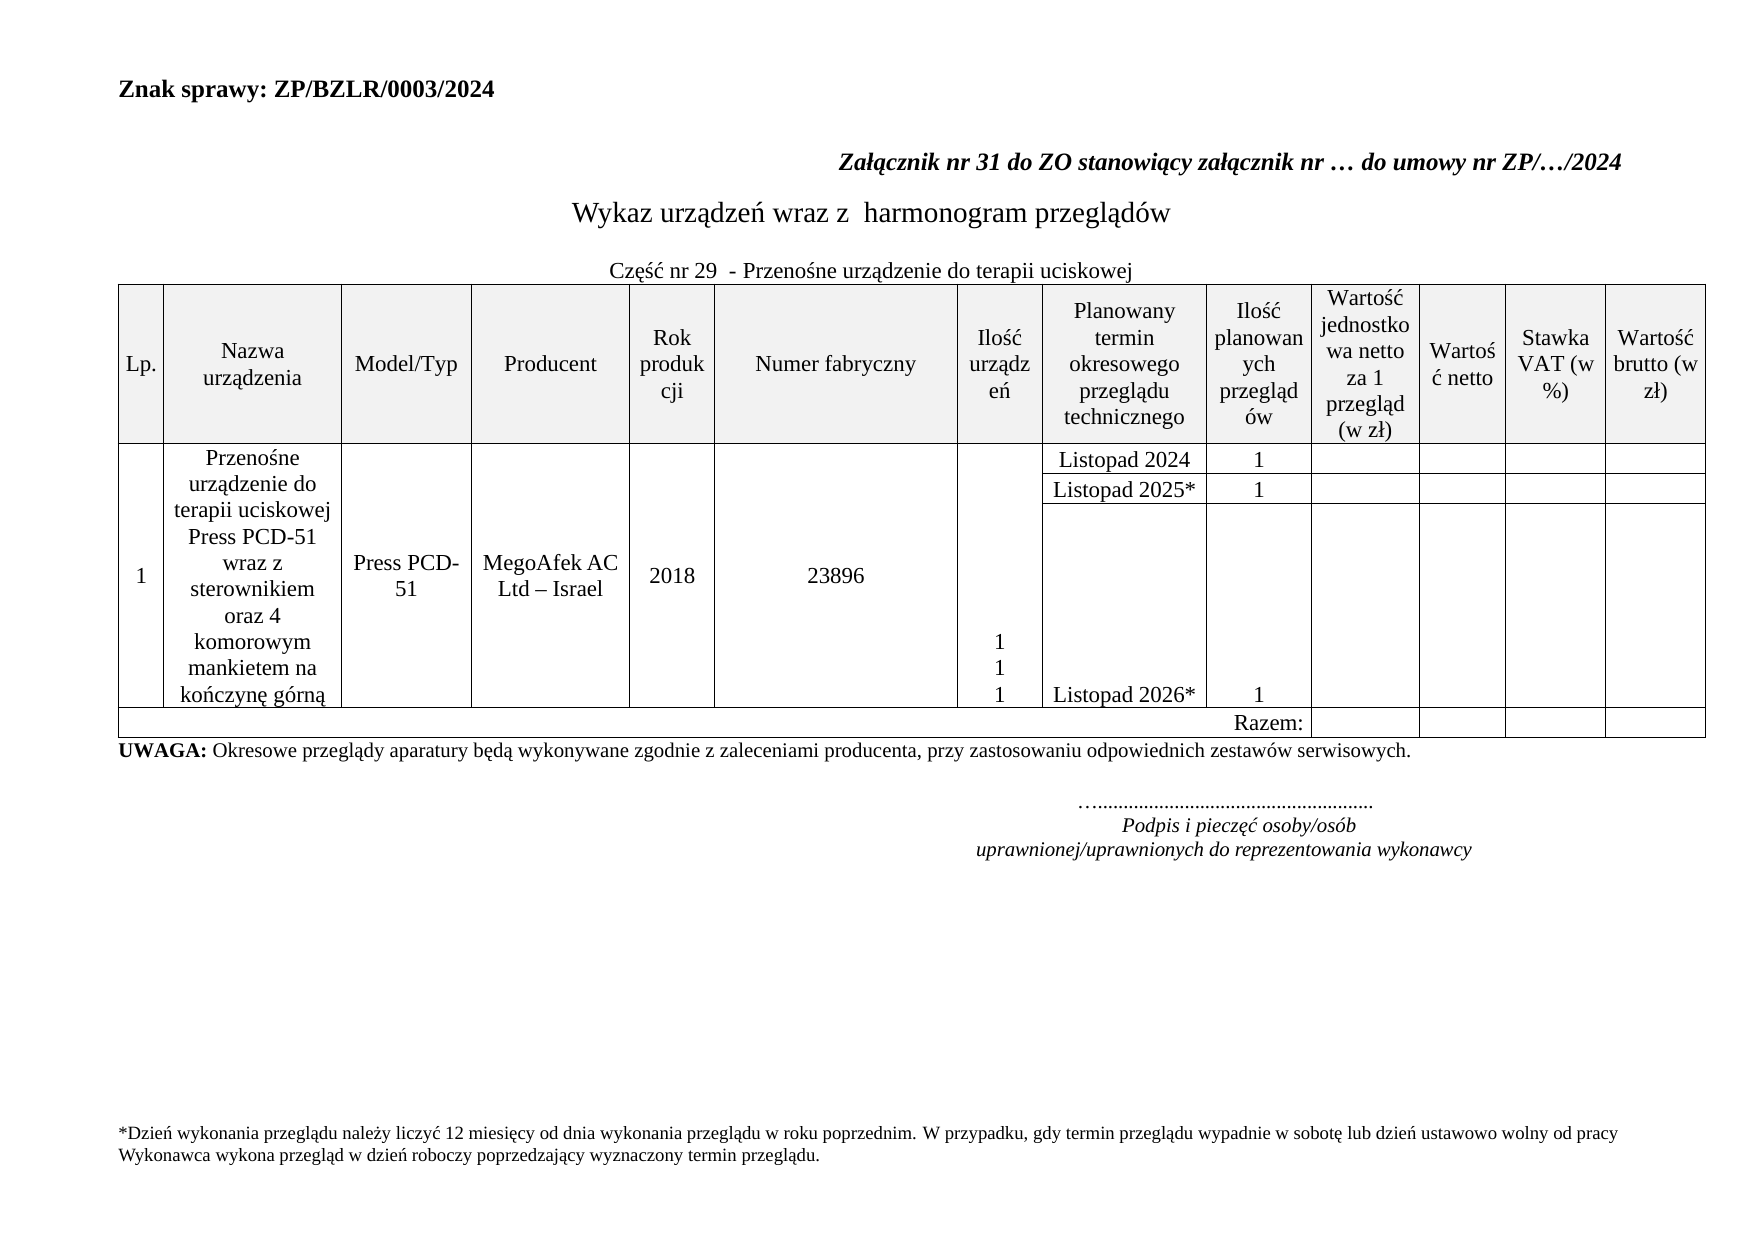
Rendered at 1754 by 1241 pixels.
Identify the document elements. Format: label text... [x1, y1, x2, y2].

table_cell [1312, 708, 1419, 737]
table_cell [1420, 708, 1505, 737]
table_cell [1506, 474, 1605, 503]
table_cell [1312, 474, 1419, 503]
text Część nr 29 - Przenośne urządzenie do terapii uciskowej [118, 255, 1624, 283]
table_cell [1506, 444, 1605, 473]
table_cell [1420, 474, 1505, 503]
table_header Model/Typ [342, 285, 471, 443]
table_cell 1 [1207, 504, 1311, 707]
table_cell [1606, 474, 1705, 503]
table_cell 1 [1207, 444, 1311, 473]
table_cell [1312, 444, 1419, 473]
table_cell [1420, 504, 1505, 707]
table_cell 1 [119, 444, 163, 707]
table_cell [1606, 504, 1705, 707]
table_header Producent [472, 285, 629, 443]
table_cell [1606, 708, 1705, 737]
table_cell 2018 [630, 444, 714, 707]
table_cell Listopad 2025* [1043, 474, 1206, 503]
text UWAGA: Okresowe przeglądy aparatury będą wykonywane zgodnie z zaleceniami producenta, przy zastosowaniu odpowiednich zestawów serwisowych. [118, 738, 1624, 762]
table_cell [1606, 444, 1705, 473]
table_header Stawka VAT (w %) [1506, 285, 1605, 443]
table_header Wartość jednostkowa netto za 1 przegląd (w zł) [1312, 285, 1419, 443]
table_header Lp. [119, 285, 163, 443]
text Załącznik nr 31 do ZO stanowiący załącznik nr … do umowy nr ZP/…/2024 [118, 147, 1624, 176]
table_cell 1 1 1 [958, 444, 1042, 707]
table_header Numer fabryczny [715, 285, 957, 443]
table_cell 1 [1207, 474, 1311, 503]
table_header Ilość urządzeń [958, 285, 1042, 443]
table_cell [1420, 444, 1505, 473]
text …...................................................... [1077, 789, 1619, 813]
table_header Wartość netto [1420, 285, 1505, 443]
table_header Rok produkcji [630, 285, 714, 443]
table_cell Przenośne urządzenie do terapii uciskowej Press PCD-51 wraz z sterownikiem oraz 4 komorowym mankietem na kończynę górną [164, 444, 341, 707]
table_cell Listopad 2024 [1043, 444, 1206, 473]
table_cell [1506, 708, 1605, 737]
table_header Nazwa urządzenia [164, 285, 341, 443]
table_cell [1312, 504, 1419, 707]
text Podpis i pieczęć osoby/osób [561, 813, 1624, 837]
table_header Planowany termin okresowego przeglądu technicznego [1043, 285, 1206, 443]
table_cell [1506, 504, 1605, 707]
table_cell Press PCD-51 [342, 444, 471, 707]
table_cell Razem: [119, 708, 1311, 737]
table_header Ilość planowanych przeglądów [1207, 285, 1311, 443]
table_cell MegoAfek AC Ltd – Israel [472, 444, 629, 707]
text uprawnionej/uprawnionych do reprezentowania wykonawcy [118, 837, 1619, 861]
text Wykaz urządzeń wraz z harmonogram przeglądów [118, 195, 1624, 228]
table_header Wartość brutto (w zł) [1606, 285, 1705, 443]
table_cell 23896 [715, 444, 957, 707]
table_cell Listopad 2026* [1043, 504, 1206, 707]
